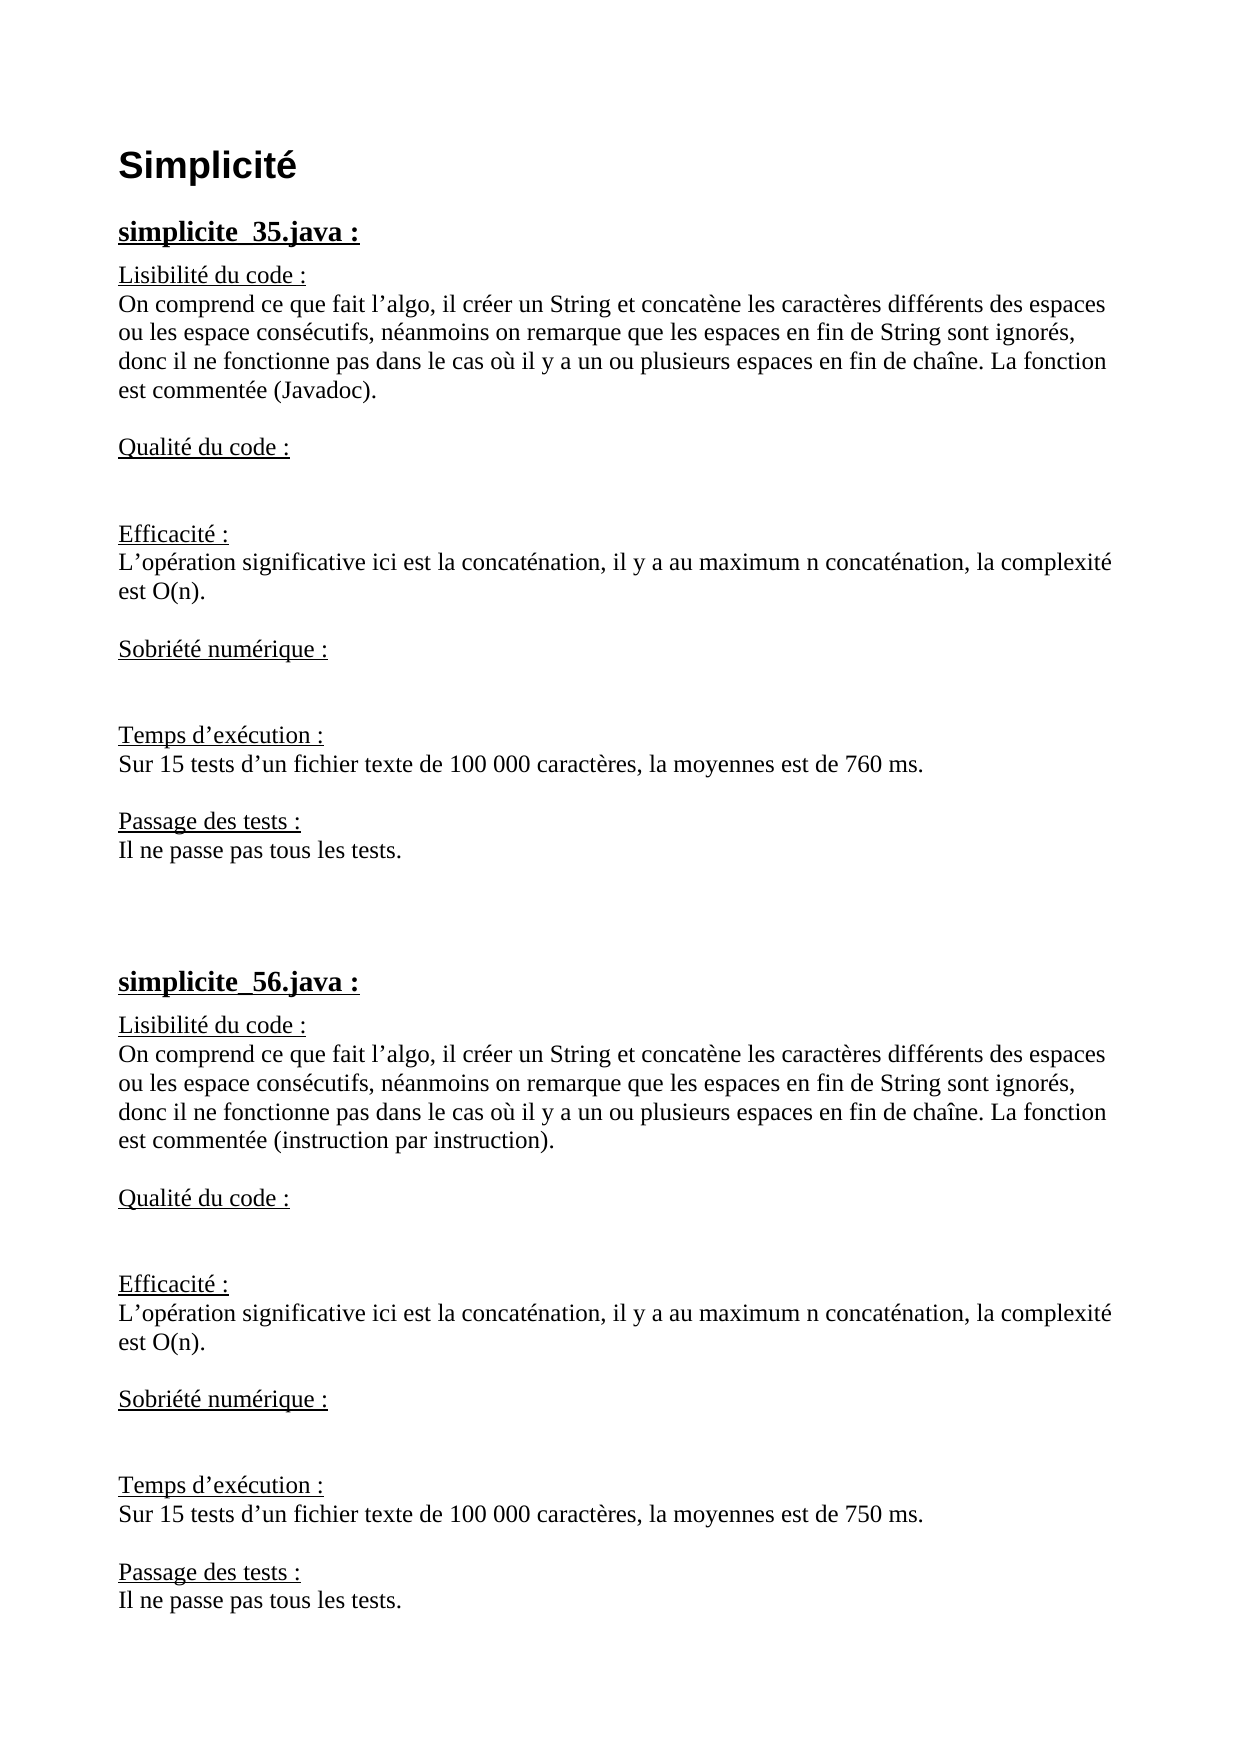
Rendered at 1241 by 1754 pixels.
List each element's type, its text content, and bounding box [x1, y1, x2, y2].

text Sur 15 tests d’un fichier texte de 100 000 caractères, la moyennes est de 760 ms. [118, 749, 1122, 777]
text Temps d’exécution : [118, 1471, 1122, 1499]
subtitle simplicite_56.java : [118, 964, 1122, 998]
text Sobriété numérique : [118, 1384, 1122, 1413]
text Passage des tests : Il ne passe pas tous les tests. [118, 1557, 1122, 1614]
text On comprend ce que fait l’algo, il créer un String et concatène les caractères différents des espaces ou les espace consécutifs, néanmoins on remarque que les espaces en fin de String sont ignorés, donc il ne fonctionne pas dans le cas où il y a un ou plusieurs espaces en fin de chaîne. La fonction est commentée (Javadoc). [118, 289, 1122, 404]
text Temps d’exécution : [118, 720, 1122, 749]
subtitle Simplicité [118, 143, 1122, 187]
text Lisibilité du code : [118, 1011, 1122, 1039]
text Efficacité : [118, 519, 1122, 547]
text Efficacité : [118, 1269, 1122, 1298]
text Passage des tests : Il ne passe pas tous les tests. [118, 806, 1122, 864]
subtitle simplicite_35.java : [118, 214, 1122, 247]
text Qualité du code : [118, 432, 1122, 461]
text Lisibilité du code : [118, 260, 1122, 289]
text Sobriété numérique : [118, 634, 1122, 662]
text Sur 15 tests d’un fichier texte de 100 000 caractères, la moyennes est de 750 ms. [118, 1499, 1122, 1528]
text L’opération significative ici est la concaténation, il y a au maximum n concaténation, la complexité est O(n). [118, 1298, 1122, 1356]
text Qualité du code : [118, 1183, 1122, 1212]
text On comprend ce que fait l’algo, il créer un String et concatène les caractères différents des espaces ou les espace consécutifs, néanmoins on remarque que les espaces en fin de String sont ignorés, donc il ne fonctionne pas dans le cas où il y a un ou plusieurs espaces en fin de chaîne. La fonction est commentée (instruction par instruction). [118, 1039, 1122, 1154]
text L’opération significative ici est la concaténation, il y a au maximum n concaténation, la complexité est O(n). [118, 547, 1122, 605]
